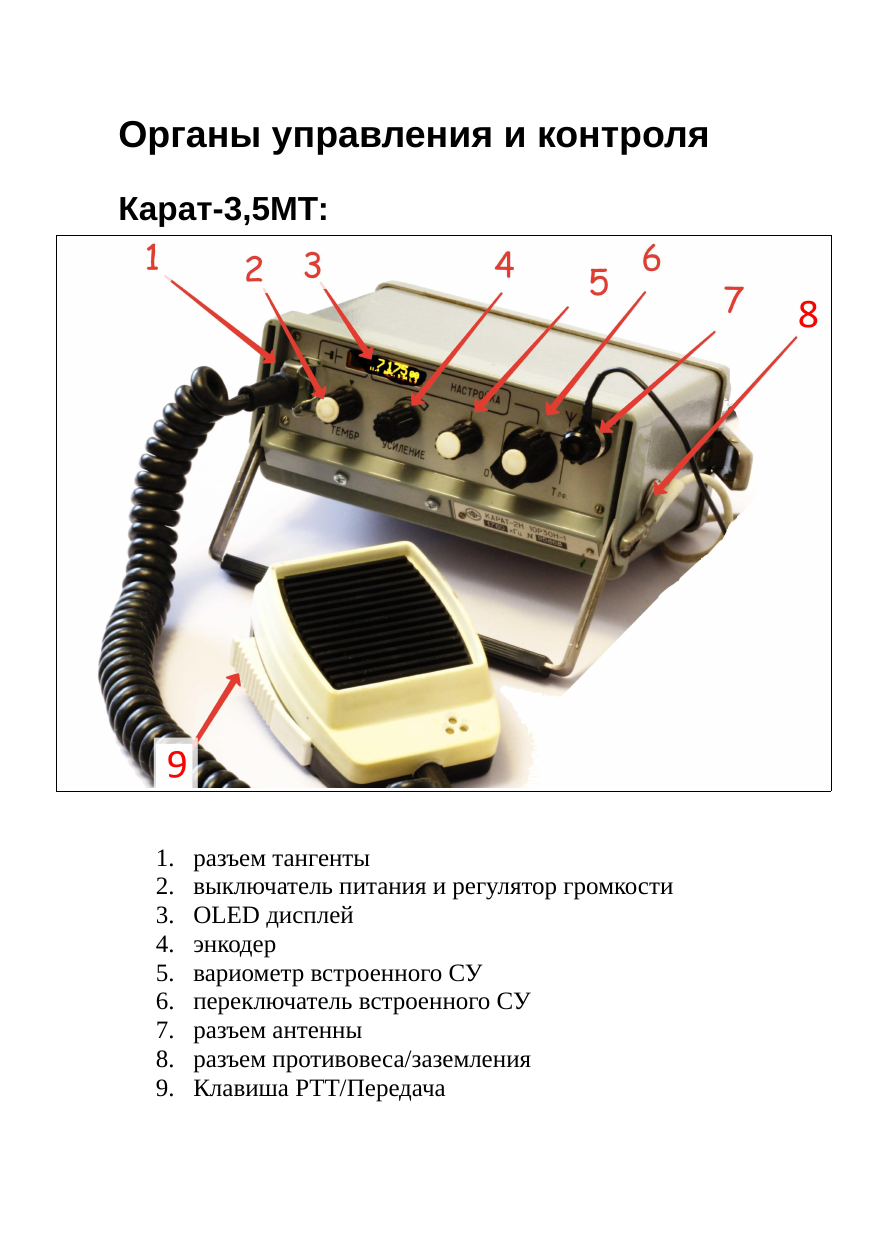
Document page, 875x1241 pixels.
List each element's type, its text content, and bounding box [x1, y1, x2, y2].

list Клавиша PTT/Передача [156, 1073, 756, 1101]
subtitle Органы управления и контроля [118, 112, 756, 156]
list OLED дисплей [156, 900, 756, 929]
list вариометр встроенного СУ [156, 958, 756, 986]
list переключатель встроенного СУ [156, 986, 756, 1015]
list разъем антенны [156, 1015, 756, 1044]
list разъем противовеса/заземления [156, 1044, 756, 1073]
list разъем тангенты [156, 843, 756, 871]
list выключатель питания и регулятор громкости [156, 871, 756, 900]
picture [58, 237, 828, 788]
list энкодер [156, 929, 756, 958]
subtitle Карат-3,5МТ: [118, 189, 756, 227]
